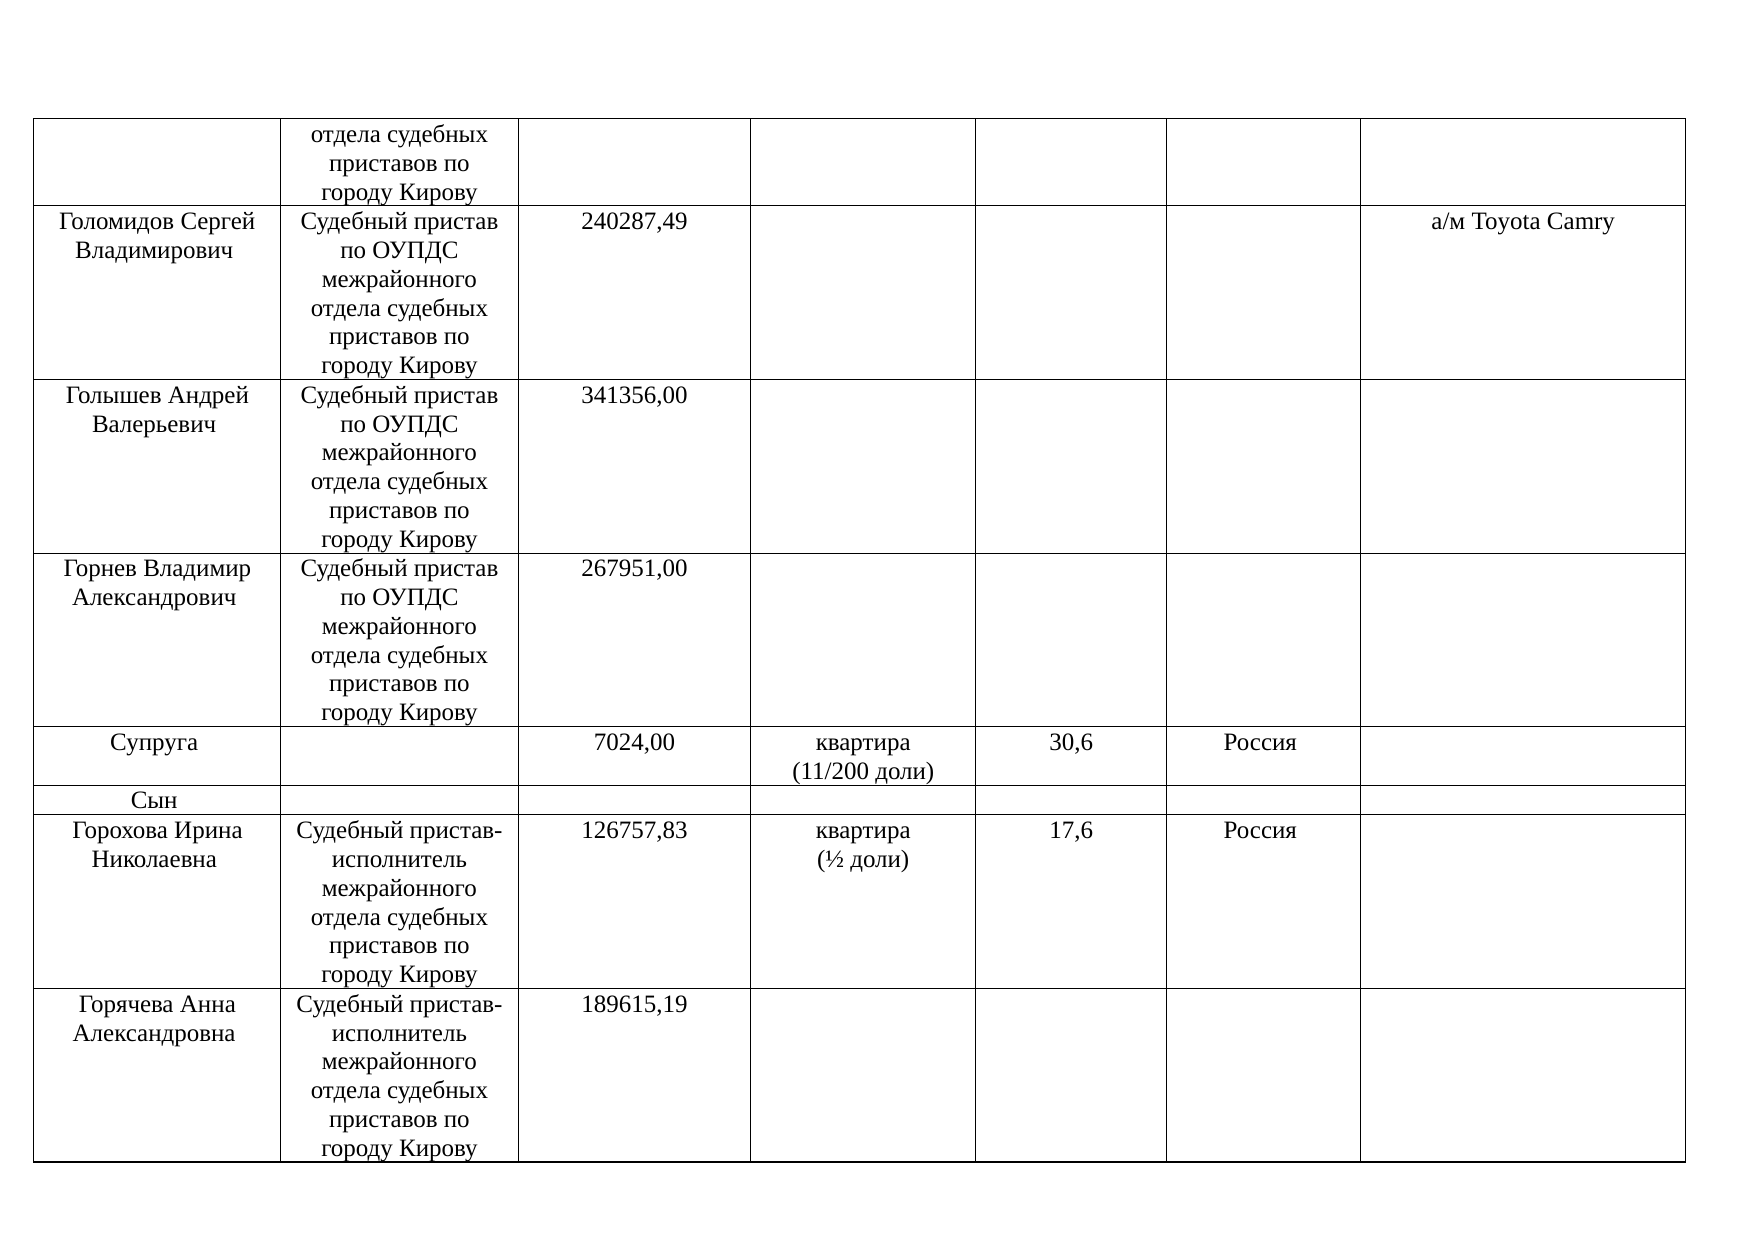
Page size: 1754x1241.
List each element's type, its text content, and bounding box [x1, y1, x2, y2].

table_cell [1361, 119, 1685, 205]
table_cell [976, 989, 1166, 1161]
table_cell Голомидов Сергей Владимирович [34, 206, 280, 379]
table_cell 17,6 [976, 815, 1166, 988]
table_cell Судебный пристав по ОУПДС межрайонного отдела судебных приставов по городу Кирову [281, 206, 518, 379]
table_cell [1167, 786, 1360, 814]
table_cell [519, 786, 750, 814]
table_cell 267951,00 [519, 554, 750, 726]
table_cell [29, 553, 33, 726]
table_cell [751, 206, 975, 379]
table_cell [751, 786, 975, 814]
table_cell Россия [1167, 727, 1360, 784]
table_cell [1361, 815, 1685, 988]
table_cell отдела судебных приставов по городу Кирову [281, 119, 518, 205]
table_cell Судебный пристав-исполнитель межрайонного отдела судебных приставов по городу Кирову [281, 989, 518, 1161]
table_cell [29, 726, 33, 784]
table_cell Супруга [34, 727, 280, 784]
table_cell Судебный пристав по ОУПДС межрайонного отдела судебных приставов по городу Кирову [281, 380, 518, 552]
table_cell [976, 380, 1166, 552]
table_cell [1167, 206, 1360, 379]
table_cell а/м Toyota Camry [1361, 206, 1685, 379]
table_cell [29, 988, 33, 1161]
table_cell Россия [1167, 815, 1360, 988]
table_cell квартира (11/200 доли) [751, 727, 975, 784]
table_cell [751, 119, 975, 205]
table_cell [1167, 989, 1360, 1161]
table_cell Голышев Андрей Валерьевич [34, 380, 280, 552]
table_cell [751, 380, 975, 552]
table_cell [29, 379, 33, 552]
table_cell [1361, 786, 1685, 814]
table_cell 341356,00 [519, 380, 750, 552]
table_cell [29, 205, 33, 379]
table_cell [976, 554, 1166, 726]
table_cell [1361, 380, 1685, 552]
table_cell [34, 119, 280, 205]
table_cell [281, 786, 518, 814]
table_cell [1167, 380, 1360, 552]
table_cell [1361, 727, 1685, 784]
table_cell [281, 727, 518, 784]
table_cell [976, 119, 1166, 205]
table_cell [976, 786, 1166, 814]
table_cell Сын [34, 786, 280, 814]
table_cell [751, 989, 975, 1161]
table_cell [519, 119, 750, 205]
table_cell Горохова Ирина Николаевна [34, 815, 280, 988]
table_cell [29, 785, 33, 814]
table_cell 240287,49 [519, 206, 750, 379]
table_cell [751, 554, 975, 726]
table_cell Судебный пристав-исполнитель межрайонного отдела судебных приставов по городу Кирову [281, 815, 518, 988]
table_cell [29, 814, 33, 988]
table_cell [1361, 554, 1685, 726]
table_cell Горнев Владимир Александрович [34, 554, 280, 726]
table_cell 7024,00 [519, 727, 750, 784]
table_cell Судебный пристав по ОУПДС межрайонного отдела судебных приставов по городу Кирову [281, 554, 518, 726]
table_cell [1167, 119, 1360, 205]
table_cell Горячева Анна Александровна [34, 989, 280, 1161]
table_cell 30,6 [976, 727, 1166, 784]
table_cell [1167, 554, 1360, 726]
table_cell [976, 206, 1166, 379]
table_cell [1361, 989, 1685, 1161]
table_cell [29, 118, 33, 205]
table_cell квартира (½ доли) [751, 815, 975, 988]
table_cell 189615,19 [519, 989, 750, 1161]
table_cell 126757,83 [519, 815, 750, 988]
